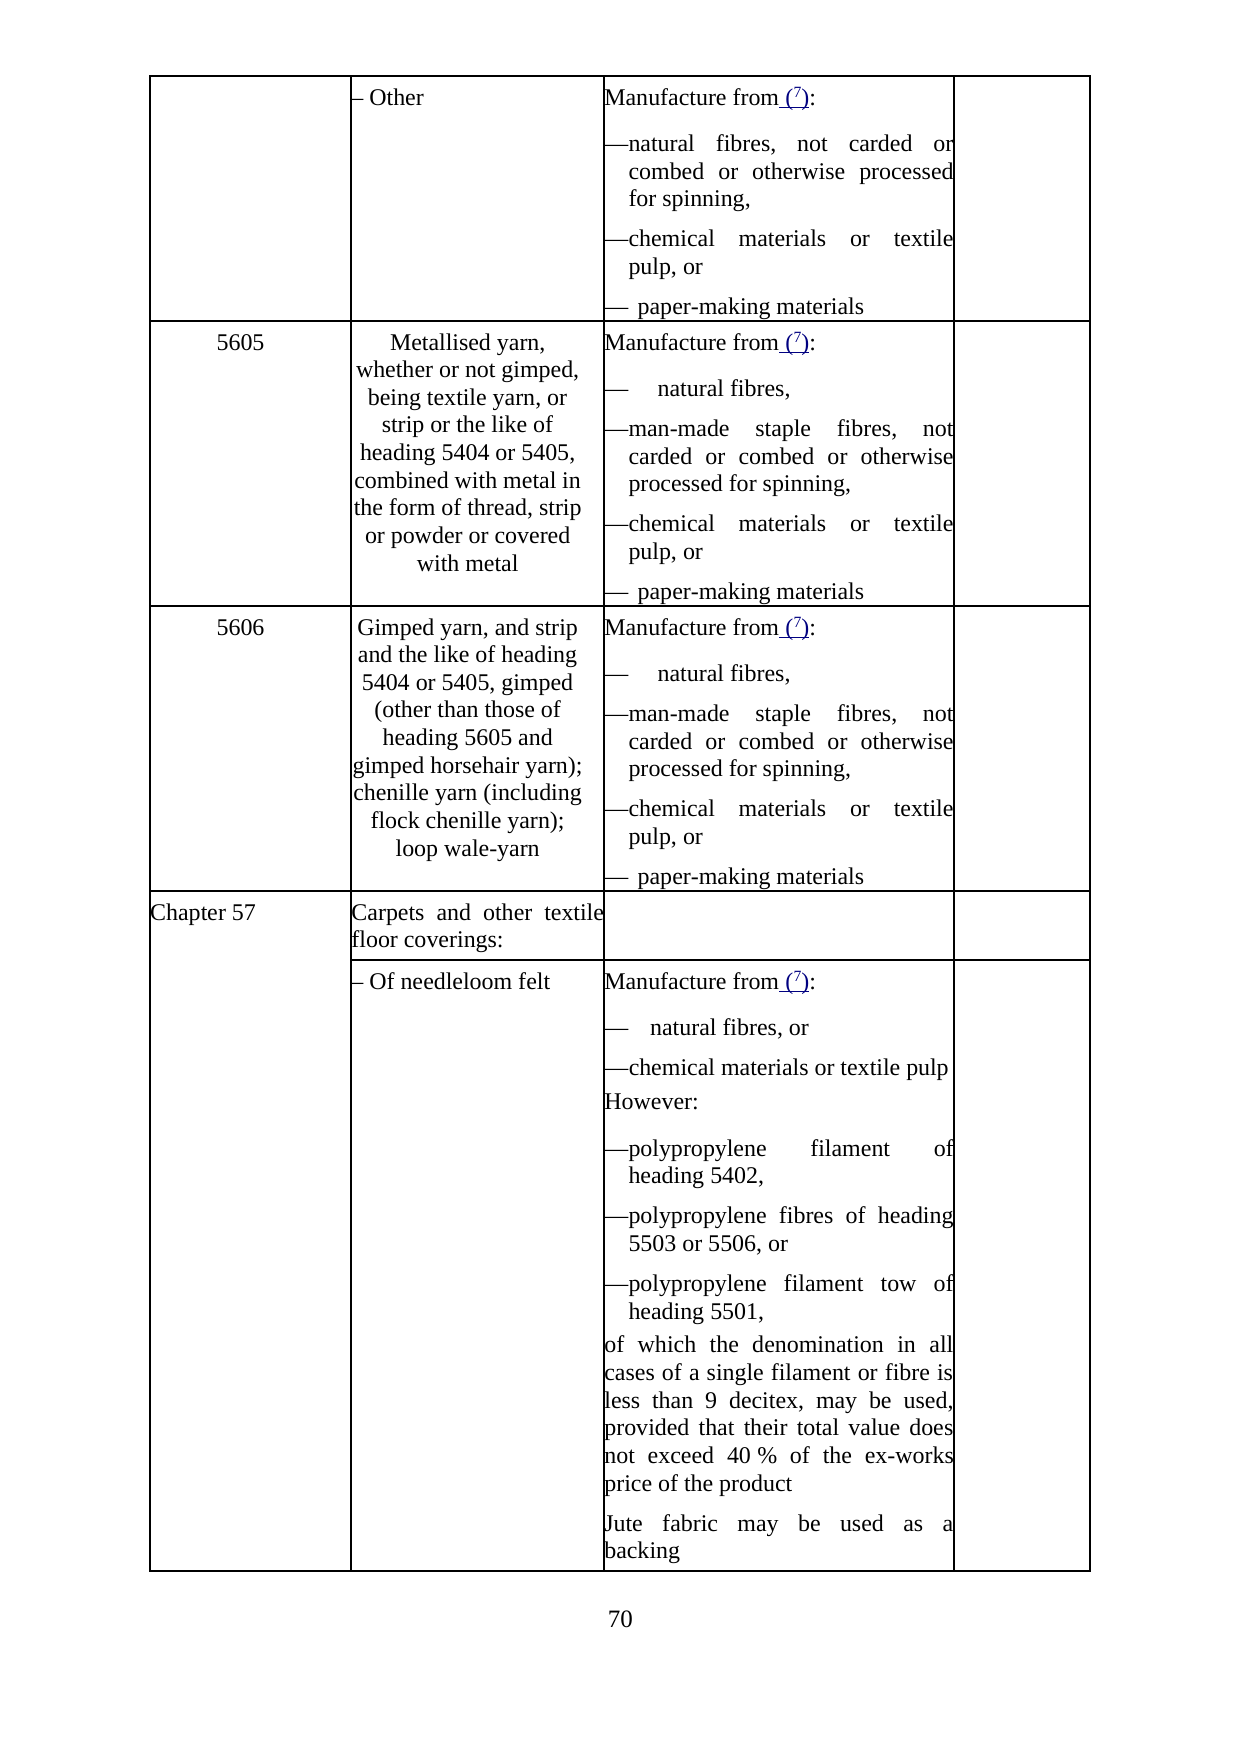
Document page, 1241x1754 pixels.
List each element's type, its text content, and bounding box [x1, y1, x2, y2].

table_header — [605, 1070, 628, 1081]
table_cell Manufacture from (7): [605, 322, 953, 605]
table_cell [955, 322, 1089, 605]
table_header — [605, 1001, 650, 1041]
table_header polypropylene fibres of heading 5503 or 5506, or [628, 1189, 953, 1257]
table_header chemical materials or textile pulp, or [628, 497, 953, 565]
table_header natural fibres, [658, 362, 953, 402]
table_header natural fibres, [658, 647, 953, 687]
table_cell Gimped yarn, and strip and the like of heading 5404 or 5405, gimped (other than those of heading 5605 and gimped horsehair yarn); chenille yarn (including flock chenille yarn); loop wale-yarn [352, 607, 603, 890]
table_cell [955, 961, 1089, 1570]
table_header — [605, 1121, 628, 1150]
table_cell [955, 77, 1089, 320]
table_header — [605, 850, 637, 890]
table_header man-made staple fibres, not carded or combed or otherwise processed for spinning, [628, 402, 953, 497]
table_header — [605, 1151, 628, 1189]
table_header — [605, 431, 628, 497]
table_header — [605, 402, 628, 430]
table_header — [605, 687, 628, 715]
table_header — [605, 280, 637, 320]
table_cell [605, 892, 953, 959]
table_header — [605, 1218, 628, 1257]
table_header chemical materials or textile pulp [629, 1041, 953, 1081]
table_header — [605, 565, 637, 605]
table_header polypropylene filament of heading 5402, [628, 1121, 953, 1189]
table_header natural fibres, not carded or combed or otherwise processed for spinning, [628, 117, 953, 212]
table_cell [955, 892, 1089, 959]
table_header paper-making materials [638, 850, 953, 890]
table_header — [605, 1041, 628, 1069]
table_header — [605, 1189, 628, 1217]
table_header chemical materials or textile pulp, or [628, 212, 953, 280]
table_cell Carpets and other textile floor coverings: [352, 892, 603, 959]
table_cell 5606 [151, 607, 350, 890]
table_header — [605, 1257, 628, 1285]
table_header — [605, 212, 628, 240]
table_header polypropylene filament tow of heading 5501, [628, 1257, 953, 1324]
table_cell Manufacture from (7): [605, 607, 953, 890]
table_header — [605, 241, 628, 280]
table_header chemical materials or textile pulp, or [628, 782, 953, 850]
table_cell Manufacture from (7): [605, 77, 953, 320]
table_header — [605, 497, 628, 525]
table_cell [955, 607, 1089, 890]
table_cell Manufacture from (7): However: of which the denomination in all cases of a single filament or fibre is less than 9 decitex, may be used, provided that their total value does not exceed 40 % of the ex-works price of the product Jute fabric may be used as a backing [605, 961, 953, 1570]
table_header — [605, 647, 657, 687]
table_header man-made staple fibres, not carded or combed or otherwise processed for spinning, [628, 687, 953, 782]
table_header natural fibres, or [650, 1001, 953, 1041]
table_header — [605, 1286, 628, 1324]
table_header — [605, 117, 628, 145]
table_cell – Of needleloom felt [352, 961, 603, 1570]
table_header — [605, 782, 628, 810]
table_header — [605, 716, 628, 782]
table_cell [151, 77, 350, 320]
table_cell Chapter 57 [151, 892, 350, 1570]
table_cell – Other [352, 77, 603, 320]
table_header — [605, 811, 628, 850]
table_header — [605, 526, 628, 565]
table_header paper-making materials [638, 280, 953, 320]
table_header paper-making materials [638, 565, 953, 605]
table_header — [605, 146, 628, 212]
table_cell 5605 [151, 322, 350, 605]
table_cell Metallised yarn, whether or not gimped, being textile yarn, or strip or the like of heading 5404 or 5405, combined with metal in the form of thread, strip or powder or covered with metal [352, 322, 603, 605]
table_header — [605, 362, 657, 402]
